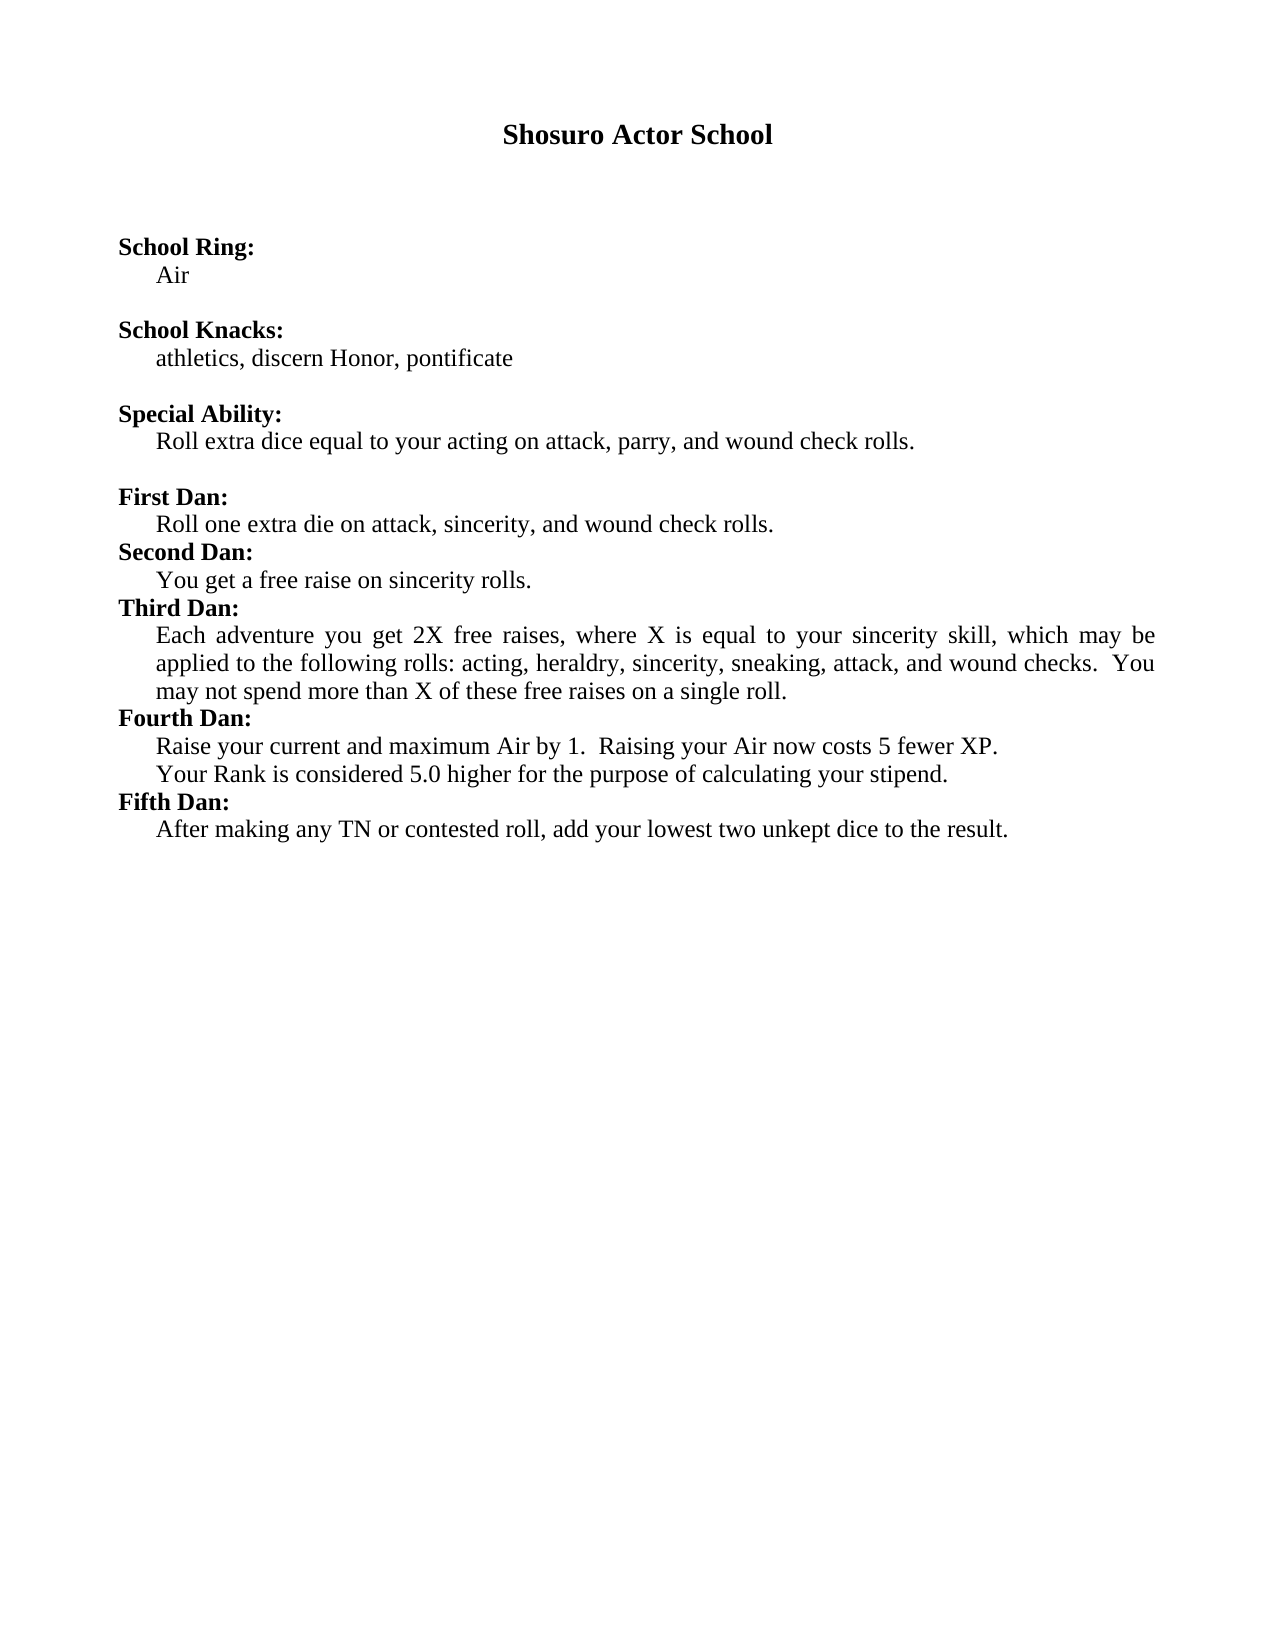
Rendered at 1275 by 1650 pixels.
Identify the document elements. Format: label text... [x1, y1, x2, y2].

text Air [156, 261, 1157, 289]
text Special Ability: [118, 400, 1157, 427]
text School Ring: [118, 233, 1157, 261]
text Each adventure you get 2X free raises, where X is equal to your sincerity skill, which may be applied to the following rolls: acting, heraldry, sincerity, sneaking, attack, and wound checks. You may not spend more than X of these free raises on a single roll. [156, 621, 1157, 704]
text Roll one extra die on attack, sincerity, and wound check rolls. [156, 511, 1157, 538]
text Raise your current and maximum Air by 1. Raising your Air now costs 5 fewer XP. [156, 732, 1157, 760]
text Fourth Dan: [118, 704, 1157, 732]
text athletics, discern Honor, pontificate [156, 344, 1157, 372]
text You get a free raise on sincerity rolls. [156, 566, 1157, 594]
text School Knacks: [118, 317, 1157, 344]
text Third Dan: [118, 594, 1157, 621]
text Fifth Dan: [118, 788, 1157, 815]
text First Dan: [118, 483, 1157, 511]
text Shosuro Actor School [118, 118, 1157, 150]
text Second Dan: [118, 538, 1157, 566]
text After making any TN or contested roll, add your lowest two unkept dice to the result. [156, 815, 1157, 843]
text Your Rank is considered 5.0 higher for the purpose of calculating your stipend. [156, 760, 1157, 788]
text Roll extra dice equal to your acting on attack, parry, and wound check rolls. [156, 427, 1157, 455]
